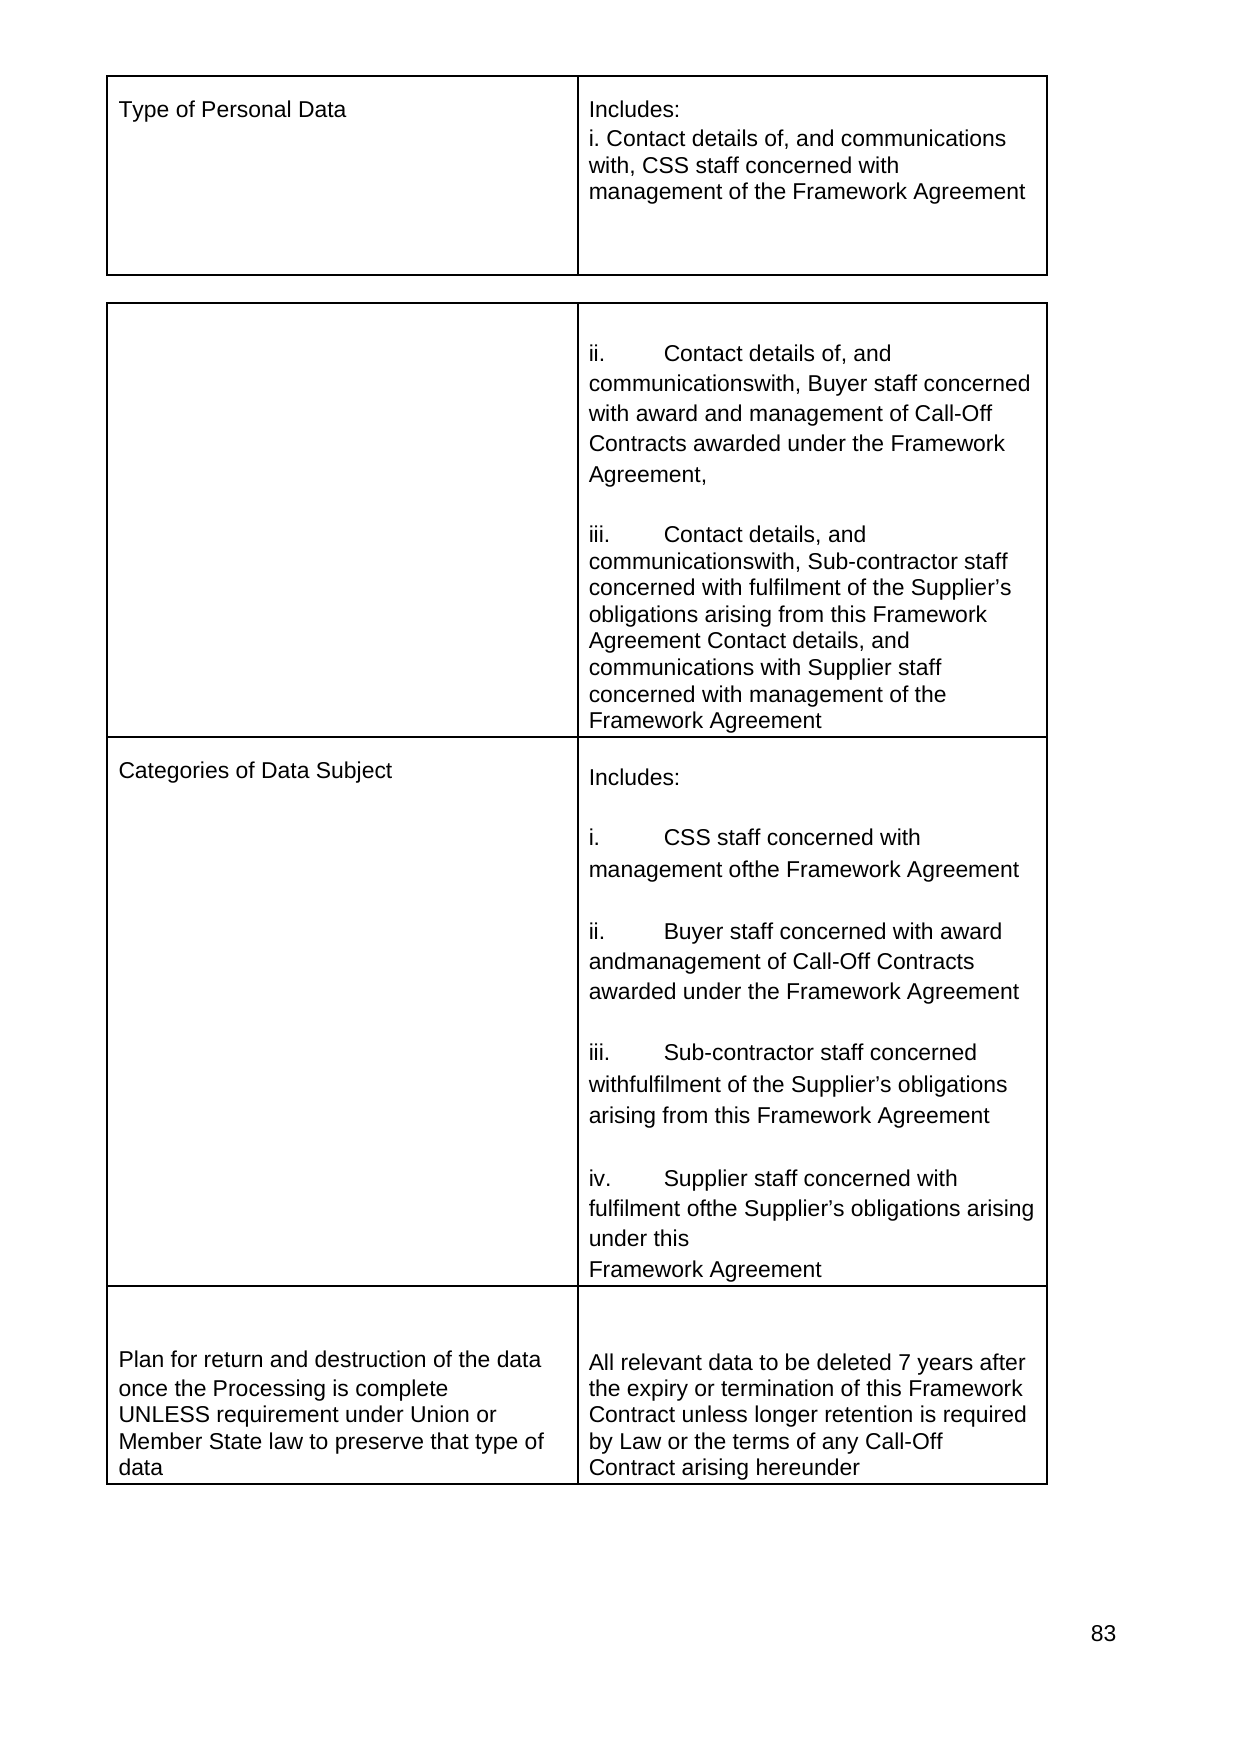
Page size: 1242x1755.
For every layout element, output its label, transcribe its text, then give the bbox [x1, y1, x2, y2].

table_header Contact details of, and communicationswith, Buyer staff concerned with award and management of Call-Off Contracts awarded under the Framework Agreement, Contact details, and communicationswith, Sub-contractor staff concerned with fulfilment of the Supplier’s obligations arising from this Framework Agreement Contact details, and communications with Supplier staff concerned with management of the Framework Agreement [579, 304, 1046, 736]
table_cell Includes: i. Contact details of, and communications with, CSS staff concerned with management of the Framework Agreement [579, 77, 1046, 273]
table_cell Type of Personal Data [108, 77, 577, 273]
table_cell Categories of Data Subject [108, 738, 577, 1284]
table_header [108, 304, 577, 736]
table_cell All relevant data to be deleted 7 years after the expiry or termination of this Framework Contract unless longer retention is required by Law or the terms of any Call-Off Contract arising hereunder [579, 1287, 1046, 1483]
table_cell Includes: CSS staff concerned with management ofthe Framework Agreement Buyer staff concerned with award andmanagement of Call-Off Contracts awarded under the Framework Agreement Sub-contractor staff concerned withfulfilment of the Supplier’s obligations arising from this Framework Agreement Supplier staff concerned with fulfilment ofthe Supplier’s obligations arising under this Framework Agreement [579, 738, 1046, 1284]
table_cell Plan for return and destruction of the data once the Processing is complete UNLESS requirement under Union or Member State law to preserve that type of data [108, 1287, 577, 1483]
